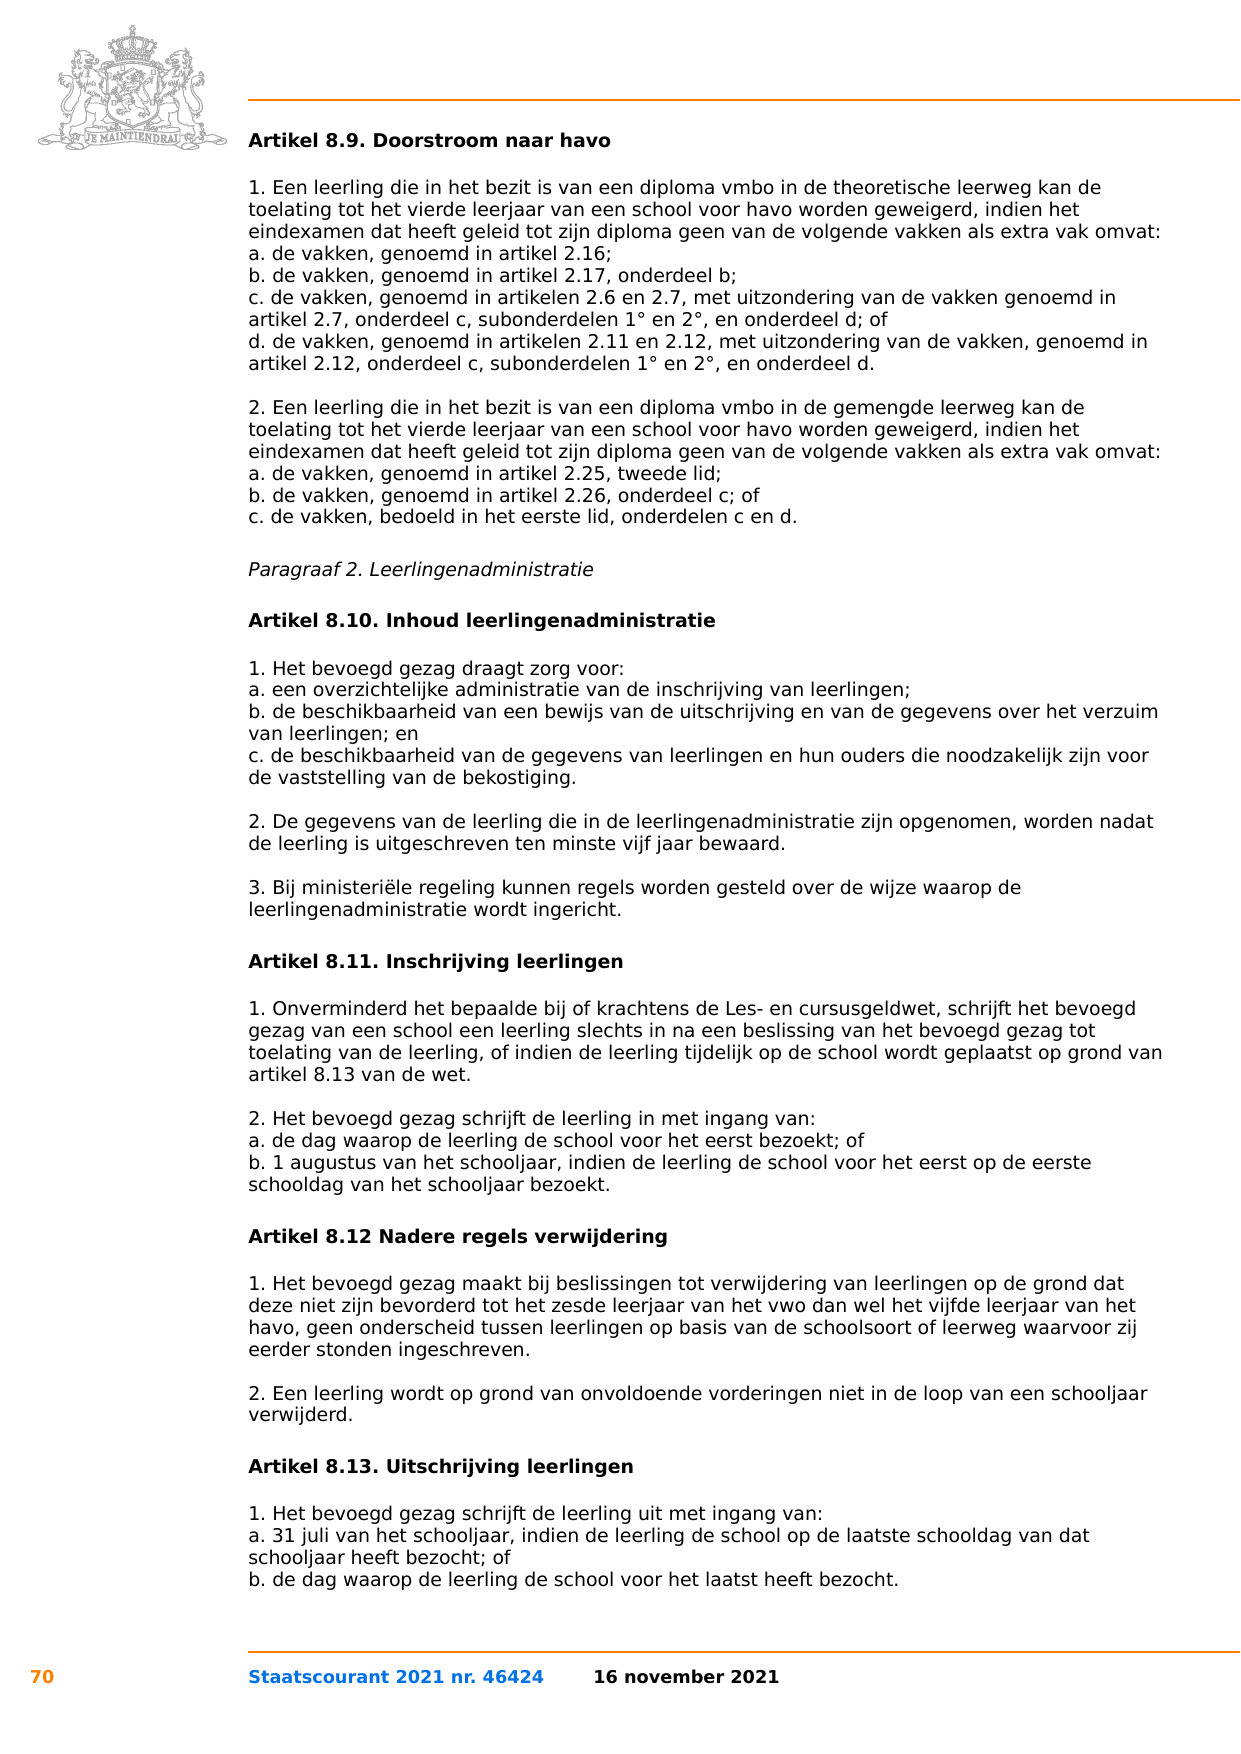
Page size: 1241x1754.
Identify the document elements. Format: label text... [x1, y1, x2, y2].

text 1. Het bevoegd gezag maakt bij beslissingen tot verwijdering van leerlingen op de grond dat deze niet zijn bevorderd tot het zesde leerjaar van het vwo dan wel het vijfde leerjaar van het havo, geen onderscheid tussen leerlingen op basis van de schoolsoort of leerweg waarvoor zij eerder stonden ingeschreven. [248, 1273, 1163, 1361]
text b. de beschikbaarheid van een bewijs van de uitschrijving en van de gegevens over het verzuim van leerlingen; en [248, 701, 1163, 745]
subtitle Artikel 8.10. Inhoud leerlingenadministratie [248, 610, 1163, 632]
text b. de vakken, genoemd in artikel 2.26, onderdeel c; of [248, 484, 1163, 506]
text 2. Het bevoegd gezag schrijft de leerling in met ingang van: [248, 1108, 1163, 1130]
text c. de beschikbaarheid van de gegevens van leerlingen en hun ouders die noodzakelijk zijn voor de vaststelling van de bekostiging. [248, 745, 1163, 789]
subtitle Artikel 8.13. Uitschrijving leerlingen [248, 1456, 1163, 1478]
text c. de vakken, bedoeld in het eerste lid, onderdelen c en d. [248, 506, 1163, 528]
text a. een overzichtelijke administratie van de inschrijving van leerlingen; [248, 679, 1163, 701]
text 2. Een leerling wordt op grond van onvoldoende vorderingen niet in de loop van een schooljaar verwijderd. [248, 1382, 1163, 1426]
text 1. Onverminderd het bepaalde bij of krachtens de Les- en cursusgeldwet, schrijft het bevoegd gezag van een school een leerling slechts in na een beslissing van het bevoegd gezag tot toelating van de leerling, of indien de leerling tijdelijk op de school wordt geplaatst op grond van artikel 8.13 van de wet. [248, 998, 1163, 1086]
picture [38, 25, 227, 150]
text 2. De gegevens van de leerling die in de leerlingenadministratie zijn opgenomen, worden nadat de leerling is uitgeschreven ten minste vijf jaar bewaard. [248, 811, 1163, 855]
text a. 31 juli van het schooljaar, indien de leerling de school op de laatste schooldag van dat schooljaar heeft bezocht; of [248, 1525, 1163, 1569]
text b. de dag waarop de leerling de school voor het laatst heeft bezocht. [248, 1569, 1163, 1591]
text a. de dag waarop de leerling de school voor het eerst bezoekt; of [248, 1130, 1163, 1152]
subtitle Artikel 8.9. Doorstroom naar havo [248, 130, 1163, 152]
text a. de vakken, genoemd in artikel 2.25, tweede lid; [248, 462, 1163, 484]
text d. de vakken, genoemd in artikelen 2.11 en 2.12, met uitzondering van de vakken, genoemd in artikel 2.12, onderdeel c, subonderdelen 1° en 2°, en onderdeel d. [248, 331, 1163, 375]
text 1. Het bevoegd gezag schrijft de leerling uit met ingang van: [248, 1503, 1163, 1525]
text c. de vakken, genoemd in artikelen 2.6 en 2.7, met uitzondering van de vakken genoemd in artikel 2.7, onderdeel c, subonderdelen 1° en 2°, en onderdeel d; of [248, 287, 1163, 331]
text b. de vakken, genoemd in artikel 2.17, onderdeel b; [248, 265, 1163, 287]
text 1. Een leerling die in het bezit is van een diploma vmbo in de theoretische leerweg kan de toelating tot het vierde leerjaar van een school voor havo worden geweigerd, indien het eindexamen dat heeft geleid tot zijn diploma geen van de volgende vakken als extra vak omvat: [248, 177, 1163, 243]
subtitle Artikel 8.11. Inschrijving leerlingen [248, 951, 1163, 973]
subtitle Paragraaf 2. Leerlingenadministratie [248, 558, 1163, 580]
text 2. Een leerling die in het bezit is van een diploma vmbo in de gemengde leerweg kan de toelating tot het vierde leerjaar van een school voor havo worden geweigerd, indien het eindexamen dat heeft geleid tot zijn diploma geen van de volgende vakken als extra vak omvat: [248, 397, 1163, 462]
text a. de vakken, genoemd in artikel 2.16; [248, 243, 1163, 265]
text b. 1 augustus van het schooljaar, indien de leerling de school voor het eerst op de eerste schooldag van het schooljaar bezoekt. [248, 1152, 1163, 1196]
subtitle Artikel 8.12 Nadere regels verwijdering [248, 1226, 1163, 1248]
text 3. Bij ministeriële regeling kunnen regels worden gesteld over de wijze waarop de leerlingenadministratie wordt ingericht. [248, 877, 1163, 921]
text 1. Het bevoegd gezag draagt zorg voor: [248, 657, 1163, 679]
